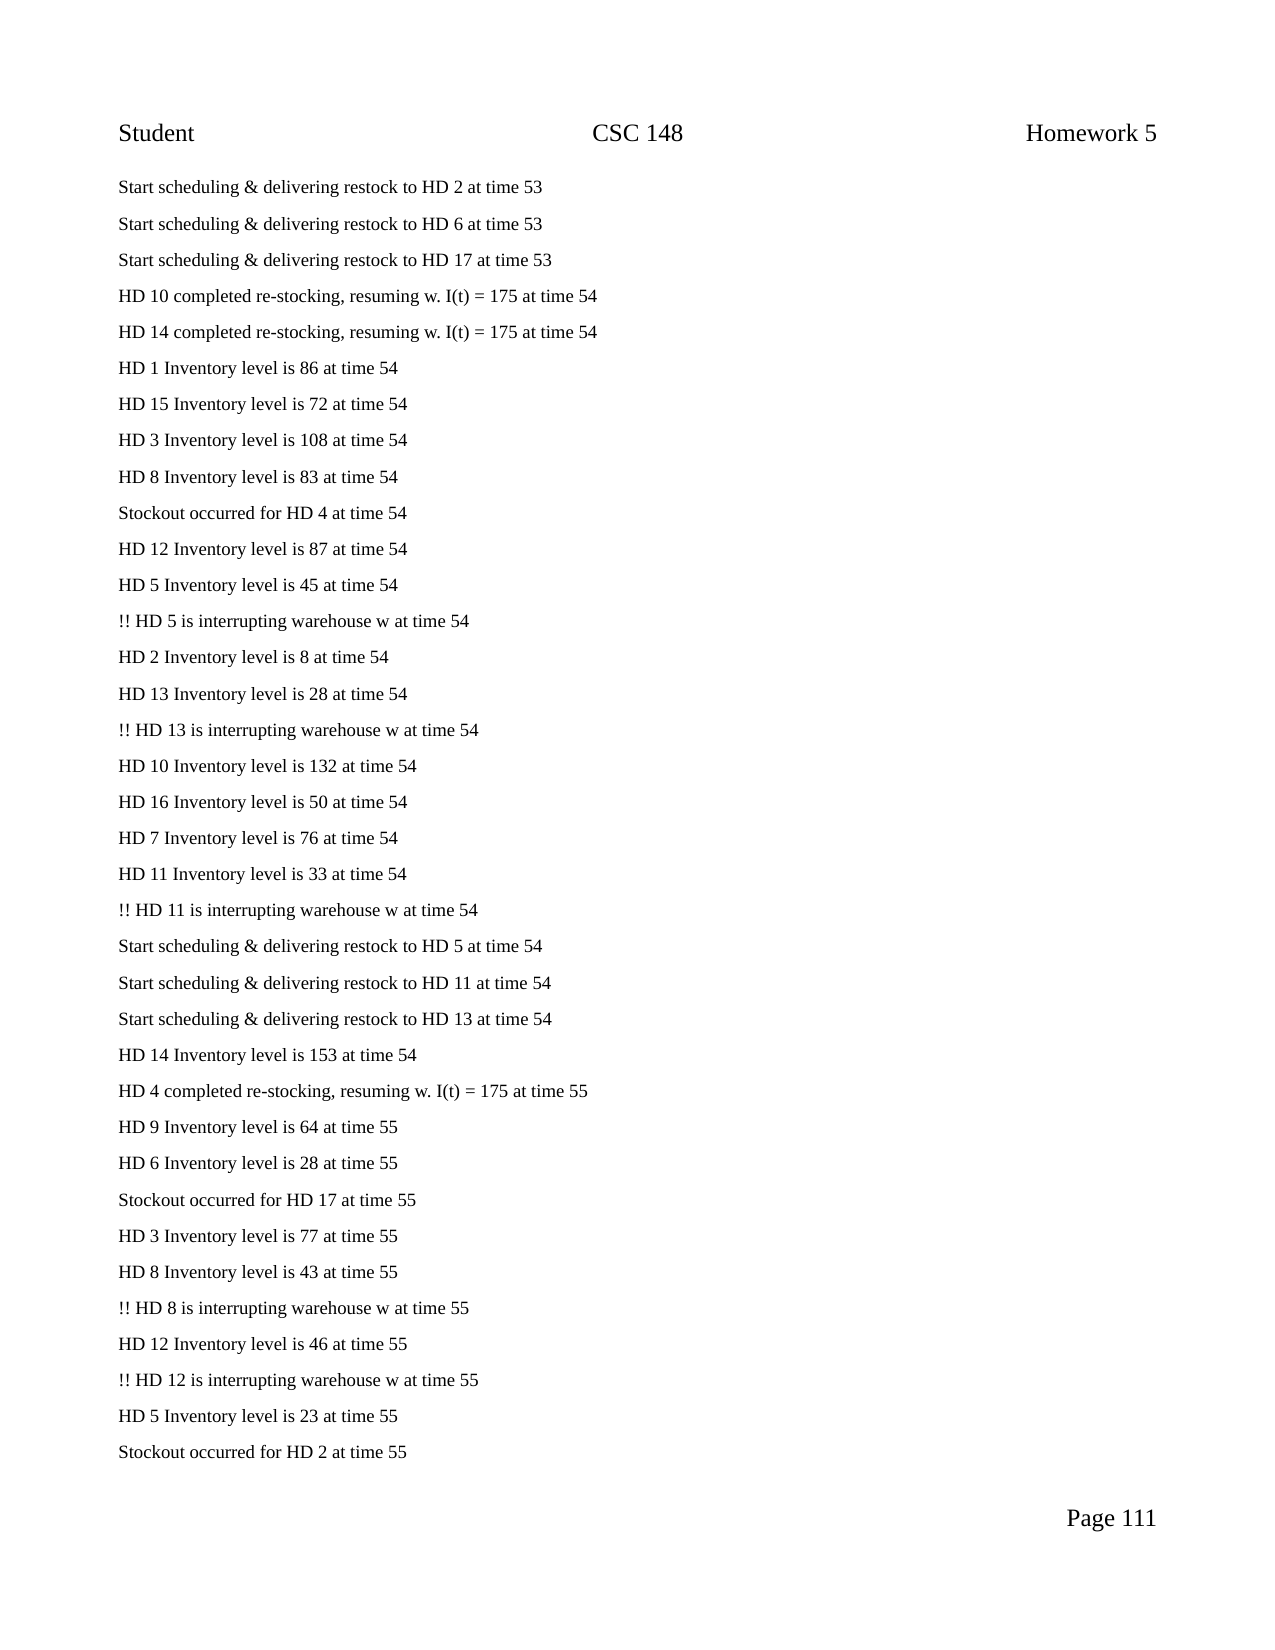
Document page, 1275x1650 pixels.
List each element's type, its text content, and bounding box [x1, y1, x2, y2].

text Start scheduling & delivering restock to HD 2 at time 53 [118, 176, 1157, 198]
text HD 5 Inventory level is 45 at time 54 [118, 574, 1157, 596]
text !! HD 5 is interrupting warehouse w at time 54 [118, 610, 1157, 632]
text HD 4 completed re-stocking, resuming w. I(t) = 175 at time 55 [118, 1080, 1157, 1102]
text HD 2 Inventory level is 8 at time 54 [118, 646, 1157, 668]
text Start scheduling & delivering restock to HD 17 at time 53 [118, 249, 1157, 270]
text HD 13 Inventory level is 28 at time 54 [118, 682, 1157, 704]
text HD 12 Inventory level is 87 at time 54 [118, 538, 1157, 559]
text !! HD 13 is interrupting warehouse w at time 54 [118, 718, 1157, 740]
text HD 16 Inventory level is 50 at time 54 [118, 791, 1157, 812]
text HD 12 Inventory level is 46 at time 55 [118, 1333, 1157, 1354]
text HD 1 Inventory level is 86 at time 54 [118, 357, 1157, 379]
text Stockout occurred for HD 2 at time 55 [118, 1441, 1157, 1463]
text HD 9 Inventory level is 64 at time 55 [118, 1116, 1157, 1138]
text HD 3 Inventory level is 108 at time 54 [118, 429, 1157, 451]
text Start scheduling & delivering restock to HD 11 at time 54 [118, 972, 1157, 993]
text HD 5 Inventory level is 23 at time 55 [118, 1405, 1157, 1427]
text HD 10 Inventory level is 132 at time 54 [118, 755, 1157, 776]
text HD 7 Inventory level is 76 at time 54 [118, 827, 1157, 848]
text HD 14 completed re-stocking, resuming w. I(t) = 175 at time 54 [118, 321, 1157, 342]
text HD 6 Inventory level is 28 at time 55 [118, 1152, 1157, 1174]
text HD 14 Inventory level is 153 at time 54 [118, 1044, 1157, 1065]
text HD 11 Inventory level is 33 at time 54 [118, 863, 1157, 885]
text HD 8 Inventory level is 43 at time 55 [118, 1261, 1157, 1282]
text Start scheduling & delivering restock to HD 13 at time 54 [118, 1008, 1157, 1029]
text HD 10 completed re-stocking, resuming w. I(t) = 175 at time 54 [118, 285, 1157, 306]
text !! HD 12 is interrupting warehouse w at time 55 [118, 1369, 1157, 1391]
text Start scheduling & delivering restock to HD 5 at time 54 [118, 935, 1157, 957]
text Stockout occurred for HD 17 at time 55 [118, 1188, 1157, 1210]
text HD 15 Inventory level is 72 at time 54 [118, 393, 1157, 415]
text HD 8 Inventory level is 83 at time 54 [118, 466, 1157, 487]
text Stockout occurred for HD 4 at time 54 [118, 502, 1157, 523]
text Start scheduling & delivering restock to HD 6 at time 53 [118, 212, 1157, 234]
text !! HD 11 is interrupting warehouse w at time 54 [118, 899, 1157, 921]
text HD 3 Inventory level is 77 at time 55 [118, 1224, 1157, 1246]
text !! HD 8 is interrupting warehouse w at time 55 [118, 1297, 1157, 1318]
